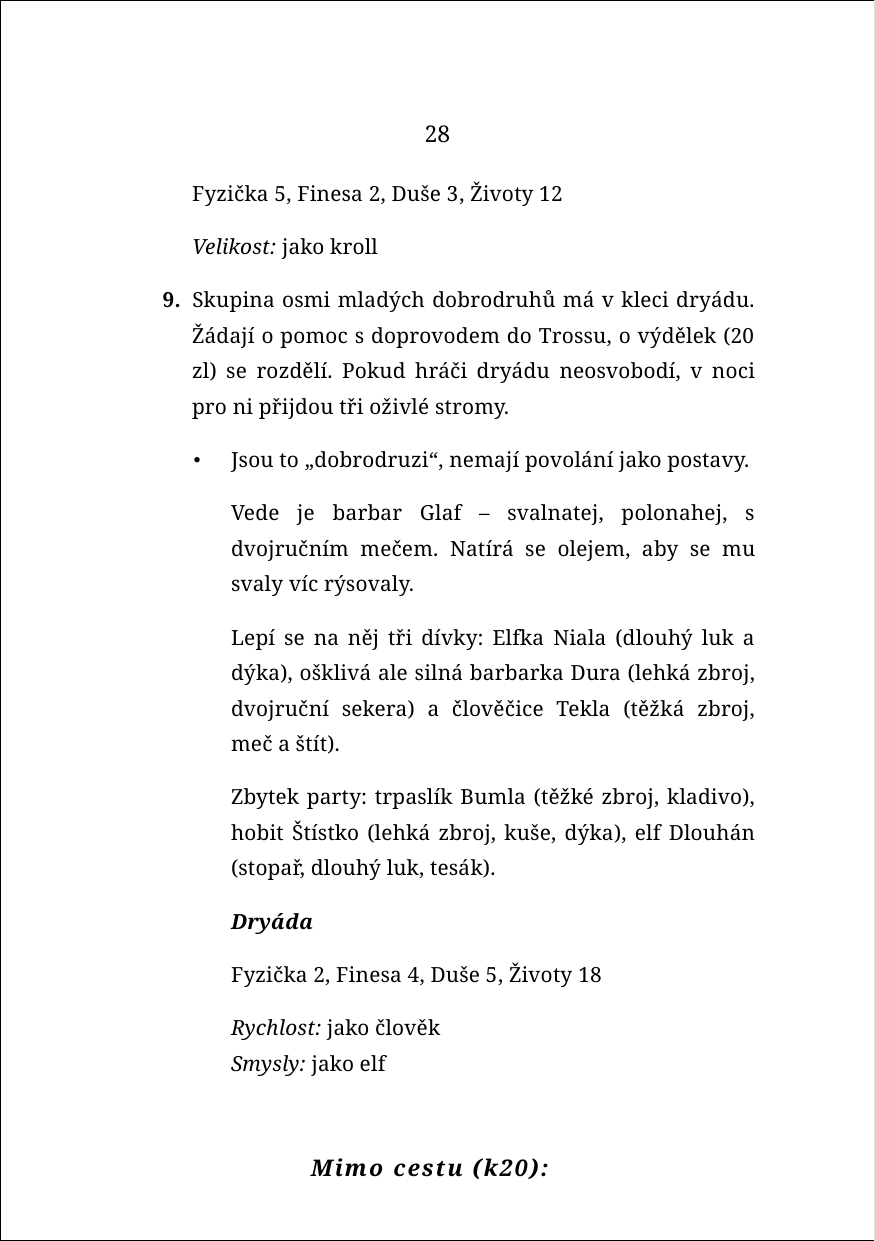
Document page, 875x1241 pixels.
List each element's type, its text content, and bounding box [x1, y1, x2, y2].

list Fyzička 2, Finesa 4, Duše 5, Životy 18 [193, 960, 756, 988]
list Lepí se na něj tři dívky: Elfka Niala (dlouhý luk a dýka), ošklivá ale silná barbarka Dura (lehká zbroj, dvojruční sekera) a člověčice Tekla (těžká zbroj, meč a štít). [193, 623, 756, 758]
list Zbytek party: trpaslík Bumla (těžké zbroj, kladivo), hobit Štístko (lehká zbroj, kuše, dýka), elf Dlouhán (stopař, dlouhý luk, tesák). [193, 782, 756, 882]
list Jsou to „dobrodruzi“, nemají povolání jako postavy. [193, 445, 756, 474]
list Skupina osmi mladých dobrodruhů má v kleci dryádu. Žádají o pomoc s doprovodem do Trossu, o výdělek (20 zl) se rozdělí. Pokud hráči dryádu neosvobodí, v noci pro ni přijdou tři oživlé stromy. [162, 285, 756, 420]
list Dryáda [193, 907, 756, 935]
list Velikost: jako kroll [162, 232, 756, 261]
list Fyzička 5, Finesa 2, Duše 3, Životy 12 [162, 179, 756, 207]
list Rychlost: jako člověk Smysly: jako elf [193, 1013, 756, 1077]
list Vede je barbar Glaf – svalnatej, polonahej, s dvojručním mečem. Natírá se olejem, aby se mu svaly víc rýsovaly. [193, 498, 756, 598]
